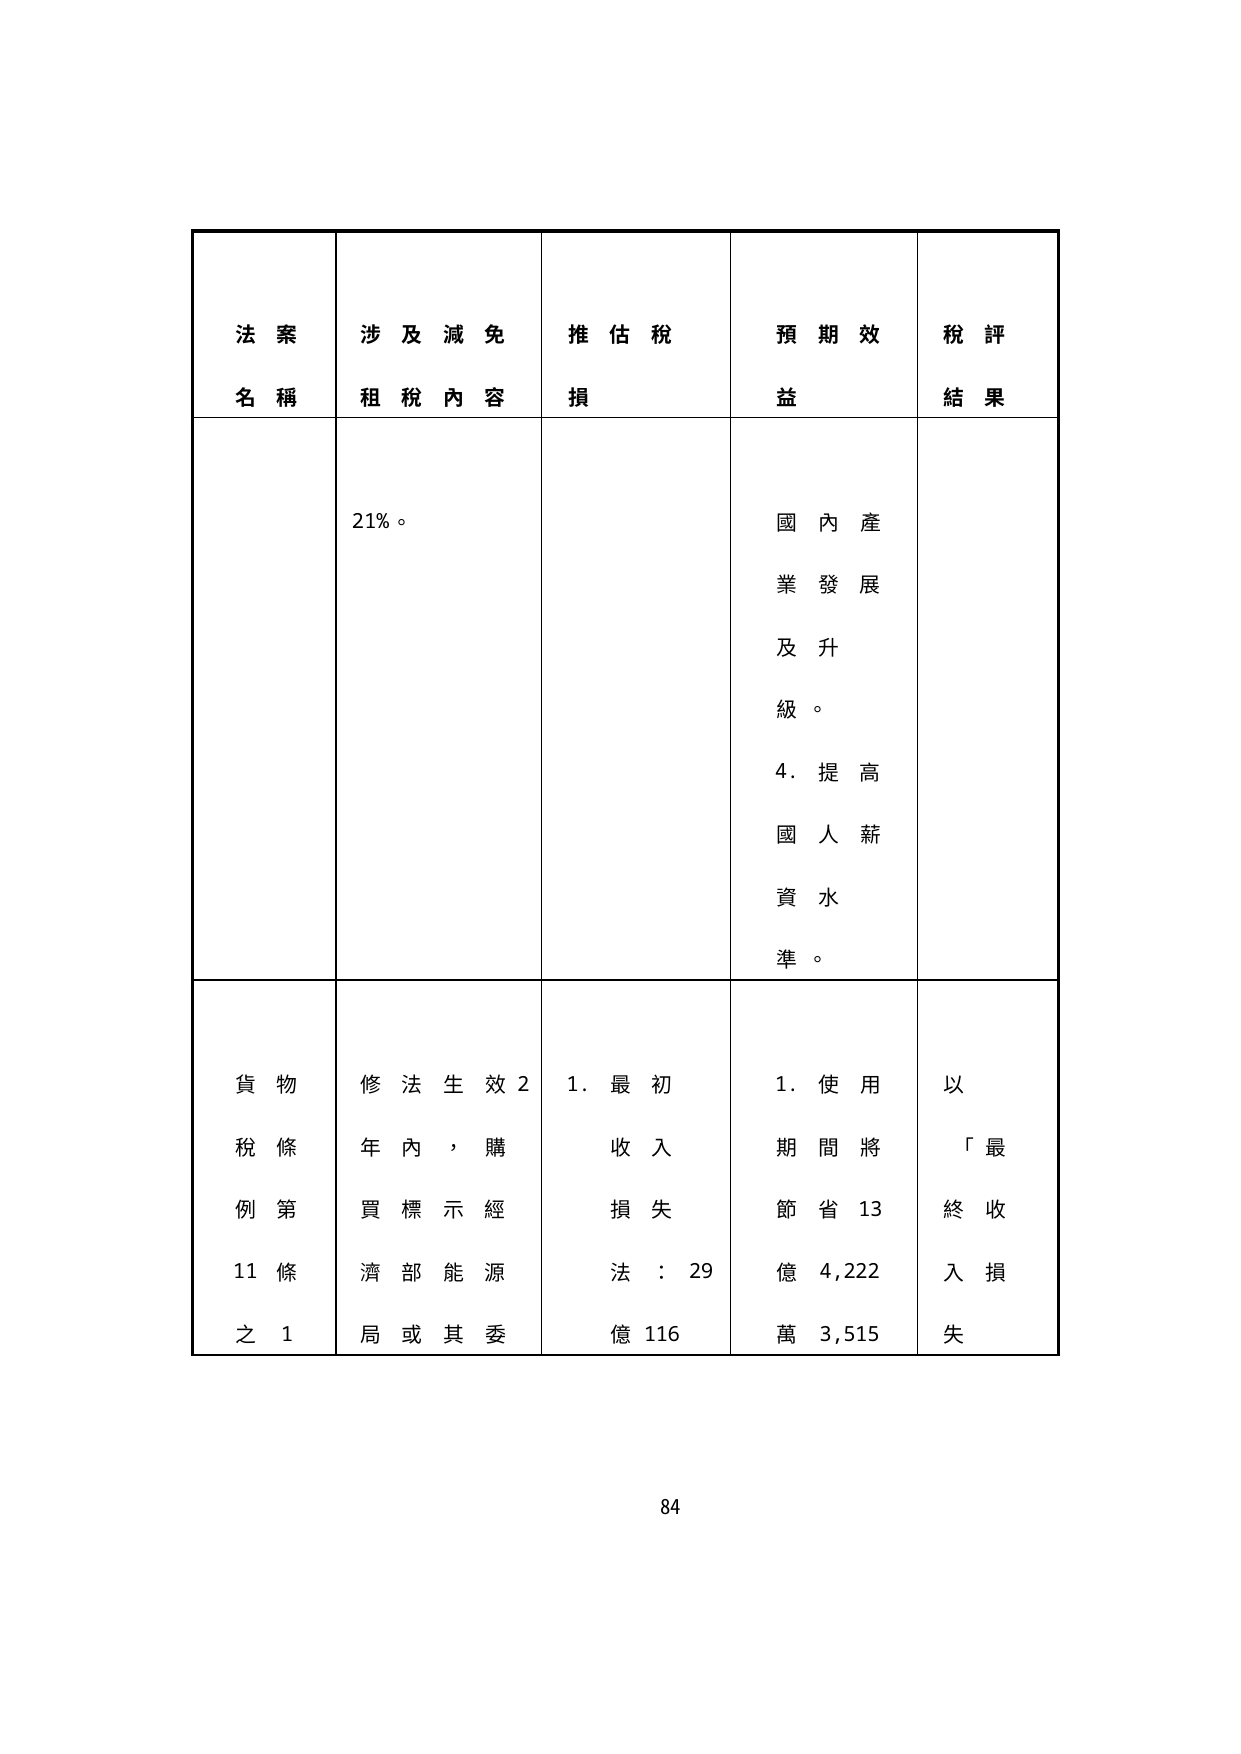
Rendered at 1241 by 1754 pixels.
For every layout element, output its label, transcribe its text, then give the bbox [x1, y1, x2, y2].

table_cell 以「最終收入損失 [918, 981, 1057, 1354]
table_cell 21%。 [337, 418, 541, 979]
table_cell [542, 418, 730, 979]
table_cell 1.最初收入損失法：29億116 [542, 981, 730, 1354]
table_cell 貨物稅條例第11條之1 [194, 981, 335, 1354]
table_cell [194, 418, 335, 979]
table_header 稅評結果 [918, 233, 1057, 417]
table_cell 修法生效2年內，購買標示經濟部能源局或其委 [337, 981, 541, 1354]
table_header 預期效益 [731, 233, 917, 417]
table_header 推估稅損 [542, 233, 730, 417]
table_cell [918, 418, 1057, 979]
table_header 涉及減免租稅內容 [337, 233, 541, 417]
table_cell 1.使用期間將節省13億4,222萬3,515 [731, 981, 917, 1354]
table_cell 國內產業發展及升級。 4.提高國人薪資水準。 [731, 418, 917, 979]
table_header 法案名稱 [194, 233, 335, 417]
